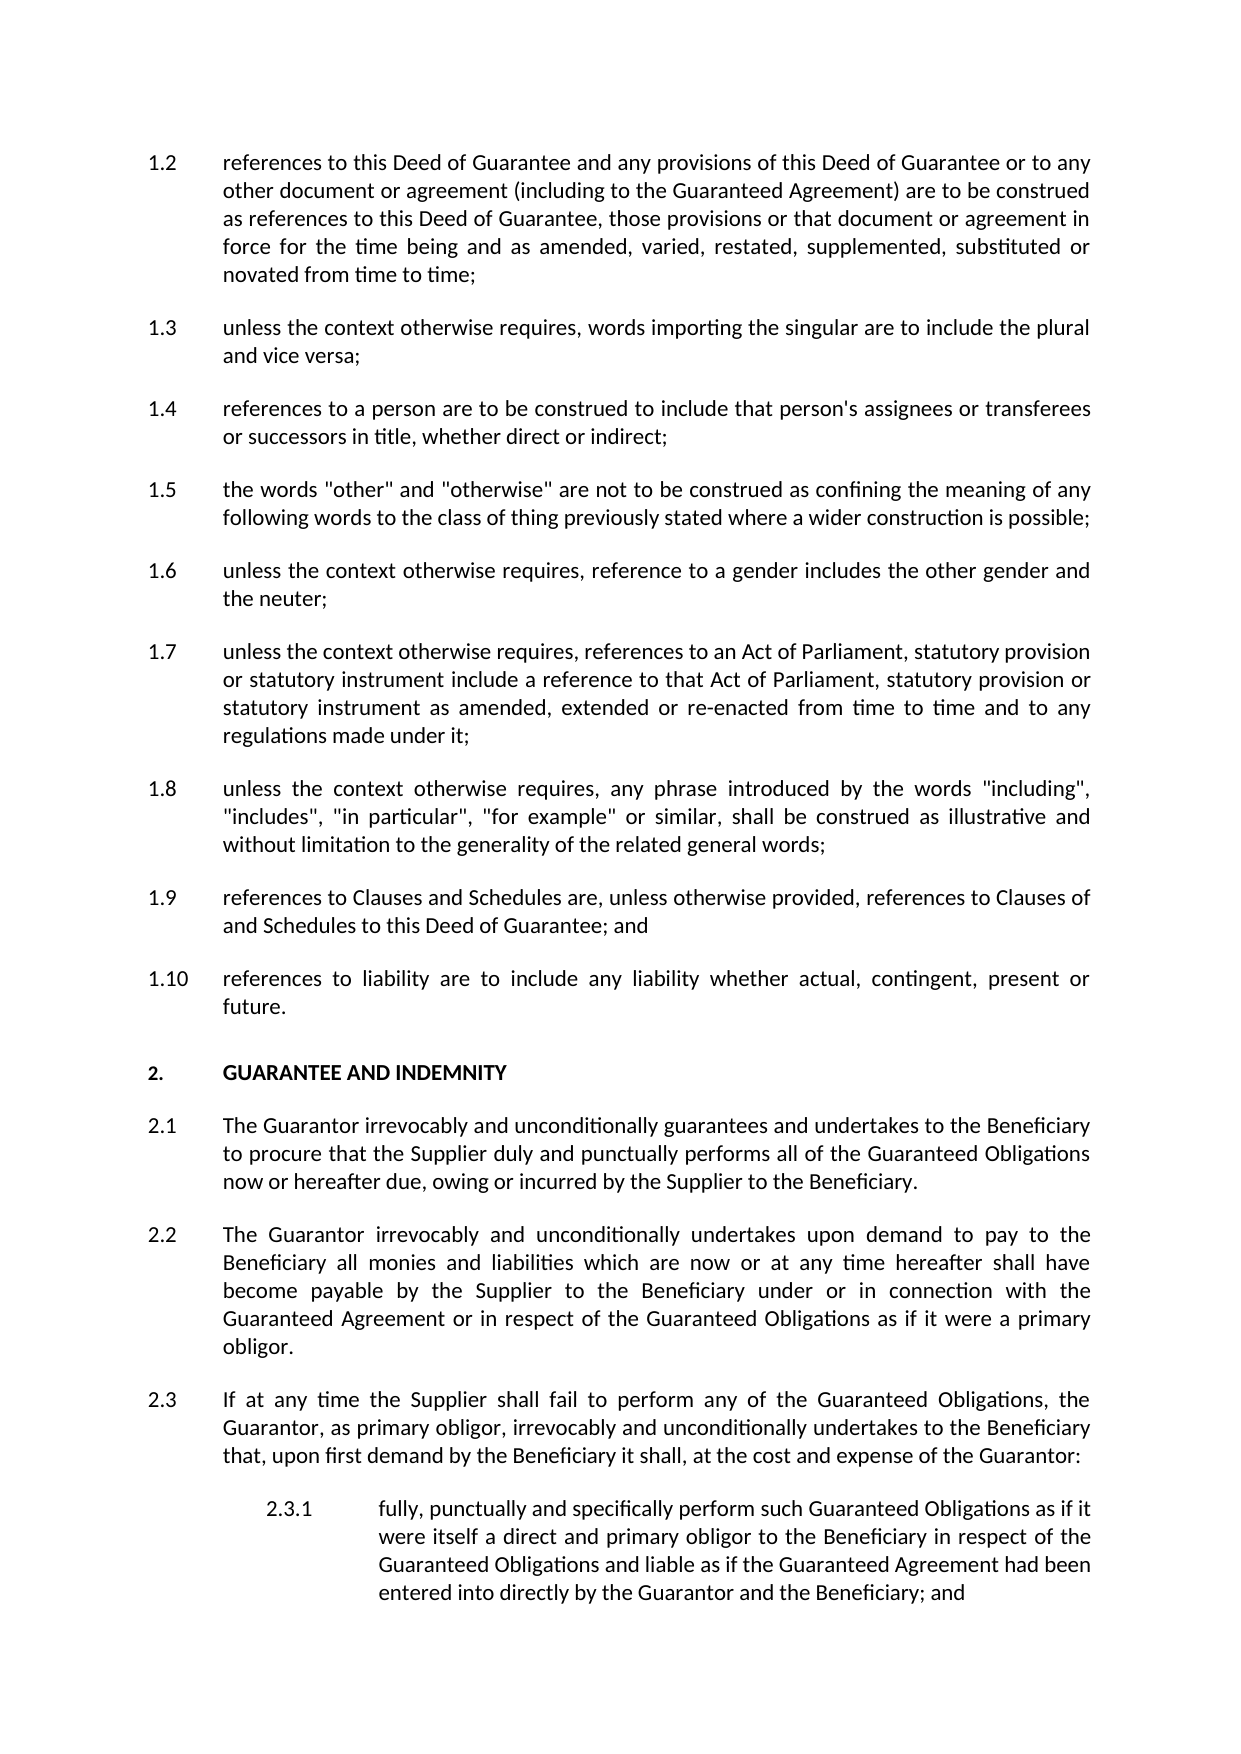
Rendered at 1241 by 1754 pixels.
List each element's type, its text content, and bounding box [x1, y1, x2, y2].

list unless the context otherwise requires, reference to a gender includes the other gender and the neuter; [148, 556, 1092, 612]
list the words "other" and "otherwise" are not to be construed as confining the meaning of any following words to the class of thing previously stated where a wider construction is possible; [148, 475, 1092, 531]
list unless the context otherwise requires, references to an Act of Parliament, statutory provision or statutory instrument include a reference to that Act of Parliament, statutory provision or statutory instrument as amended, extended or re-enacted from time to time and to any regulations made under it; [148, 637, 1092, 749]
list unless the context otherwise requires, any phrase introduced by the words "including", "includes", "in particular", "for example" or similar, shall be construed as illustrative and without limitation to the generality of the related general words; [148, 774, 1092, 858]
list references to liability are to include any liability whether actual, contingent, present or future. [148, 964, 1092, 1020]
list references to a person are to be construed to include that person's assignees or transferees or successors in title, whether direct or indirect; [148, 394, 1092, 450]
list references to this Deed of Guarantee and any provisions of this Deed of Guarantee or to any other document or agreement (including to the Guaranteed Agreement) are to be construed as references to this Deed of Guarantee, those provisions or that document or agreement in force for the time being and as amended, varied, restated, supplemented, substituted or novated from time to time; [148, 148, 1092, 288]
list unless the context otherwise requires, words importing the singular are to include the plural and vice versa; [148, 313, 1092, 369]
list The Guarantor irrevocably and unconditionally undertakes upon demand to pay to the Beneficiary all monies and liabilities which are now or at any time hereafter shall have become payable by the Supplier to the Beneficiary under or in connection with the Guaranteed Agreement or in respect of the Guaranteed Obligations as if it were a primary obligor. [148, 1220, 1092, 1360]
list If at any time the Supplier shall fail to perform any of the Guaranteed Obligations, the Guarantor, as primary obligor, irrevocably and unconditionally undertakes to the Beneficiary that, upon first demand by the Beneficiary it shall, at the cost and expense of the Guarantor: [148, 1385, 1092, 1469]
list fully, punctually and specifically perform such Guaranteed Obligations as if it were itself a direct and primary obligor to the Beneficiary in respect of the Guaranteed Obligations and liable as if the Guaranteed Agreement had been entered into directly by the Guarantor and the Beneficiary; and [266, 1494, 1092, 1606]
list The Guarantor irrevocably and unconditionally guarantees and undertakes to the Beneficiary to procure that the Supplier duly and punctually performs all of the Guaranteed Obligations now or hereafter due, owing or incurred by the Supplier to the Beneficiary. [148, 1111, 1092, 1195]
list GUARANTEE AND INDEMNITY [148, 1058, 1092, 1086]
list references to Clauses and Schedules are, unless otherwise provided, references to Clauses of and Schedules to this Deed of Guarantee; and [148, 883, 1092, 939]
